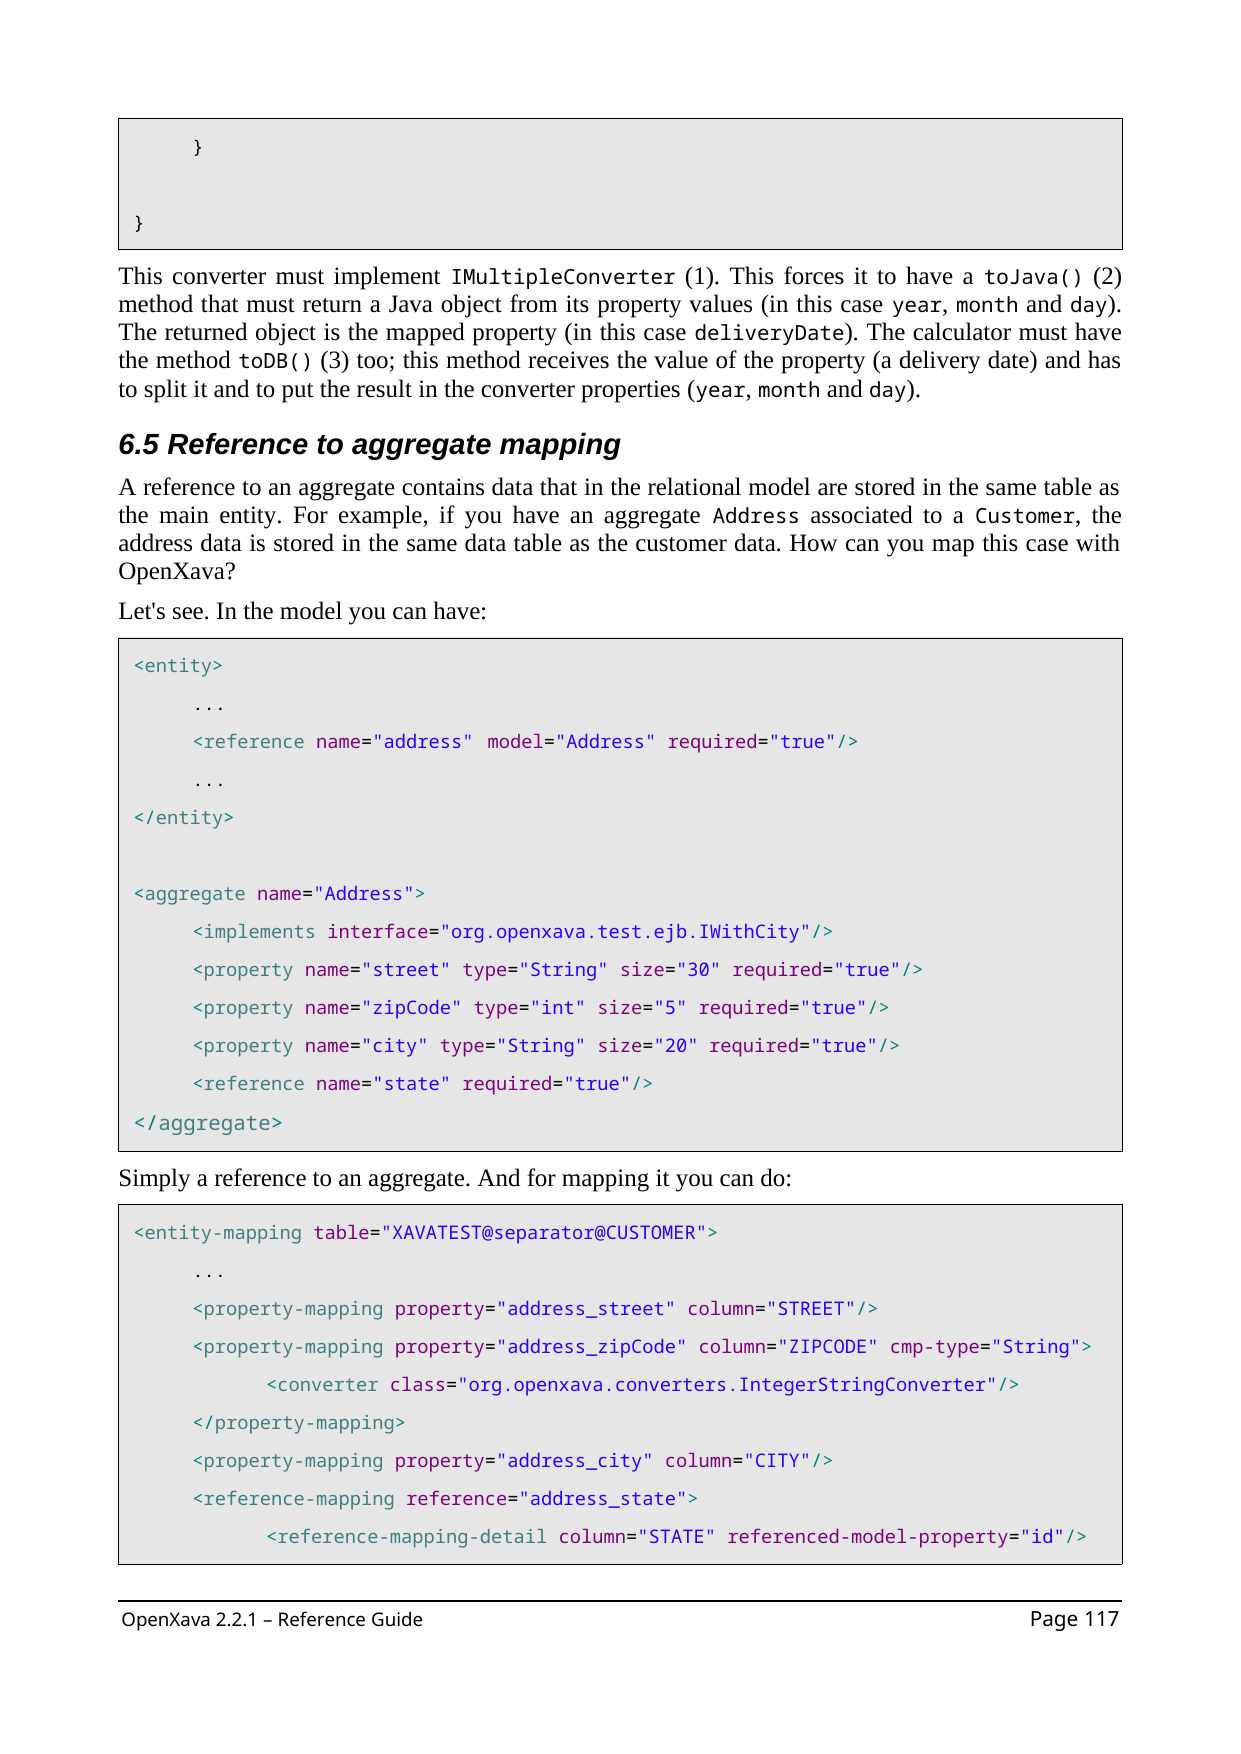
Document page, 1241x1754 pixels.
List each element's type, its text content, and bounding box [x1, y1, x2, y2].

text <reference-mapping-detail column="STATE" referenced-model-property="id"/> [119, 1508, 1122, 1564]
text <aggregate name="Address"> [119, 866, 1122, 903]
text <converter class="org.openxava.converters.IntegerStringConverter"/> [119, 1356, 1122, 1394]
text <property name="zipCode" type="int" size="5" required="true"/> [119, 979, 1122, 1018]
text <property-mapping property="address_street" column="STREET"/> [119, 1280, 1122, 1318]
text <reference name="state" required="true"/> [119, 1056, 1122, 1094]
text } [119, 119, 1122, 156]
text <implements interface="org.openxava.test.ejb.IWithCity"/> [119, 903, 1122, 942]
text ... [119, 675, 1122, 713]
text </property-mapping> [119, 1394, 1122, 1432]
subtitle Reference to aggregate mapping [118, 428, 1122, 461]
text Simply a reference to an aggregate. And for mapping it you can do: [118, 1164, 1122, 1192]
text This converter must implement IMultipleConverter (1). This forces it to have a toJava() (2) method that must return a Java object from its property values (in this case year, month and day). The returned object is the mapped property (in this case deliveryDate). The calculator must have the method toDB() (3) too; this method receives the value of the property (a delivery date) and has to split it and to put the result in the converter properties (year, month and day). [118, 262, 1122, 403]
text <entity> [119, 639, 1122, 675]
text </entity> [119, 789, 1122, 827]
text </aggregate> [119, 1094, 1122, 1151]
text <reference-mapping reference="address_state"> [119, 1471, 1122, 1508]
text } [119, 194, 1122, 249]
text <property-mapping property="address_zipCode" column="ZIPCODE" cmp-type="String"> [119, 1318, 1122, 1356]
text ... [119, 1242, 1122, 1280]
text A reference to an aggregate contains data that in the relational model are stored in the same table as the main entity. For example, if you have an aggregate Address associated to a Customer, the address data is stored in the same data table as the customer data. How can you map this case with OpenXava? [118, 473, 1122, 585]
text ... [119, 751, 1122, 789]
text <property name="street" type="String" size="30" required="true"/> [119, 942, 1122, 979]
text Let's see. In the model you can have: [118, 597, 1122, 625]
text <reference name="address" model="Address" required="true"/> [119, 713, 1122, 751]
text <property name="city" type="String" size="20" required="true"/> [119, 1018, 1122, 1056]
text <entity-mapping table="XAVATEST@separator@CUSTOMER"> [119, 1205, 1122, 1242]
text <property-mapping property="address_city" column="CITY"/> [119, 1432, 1122, 1471]
